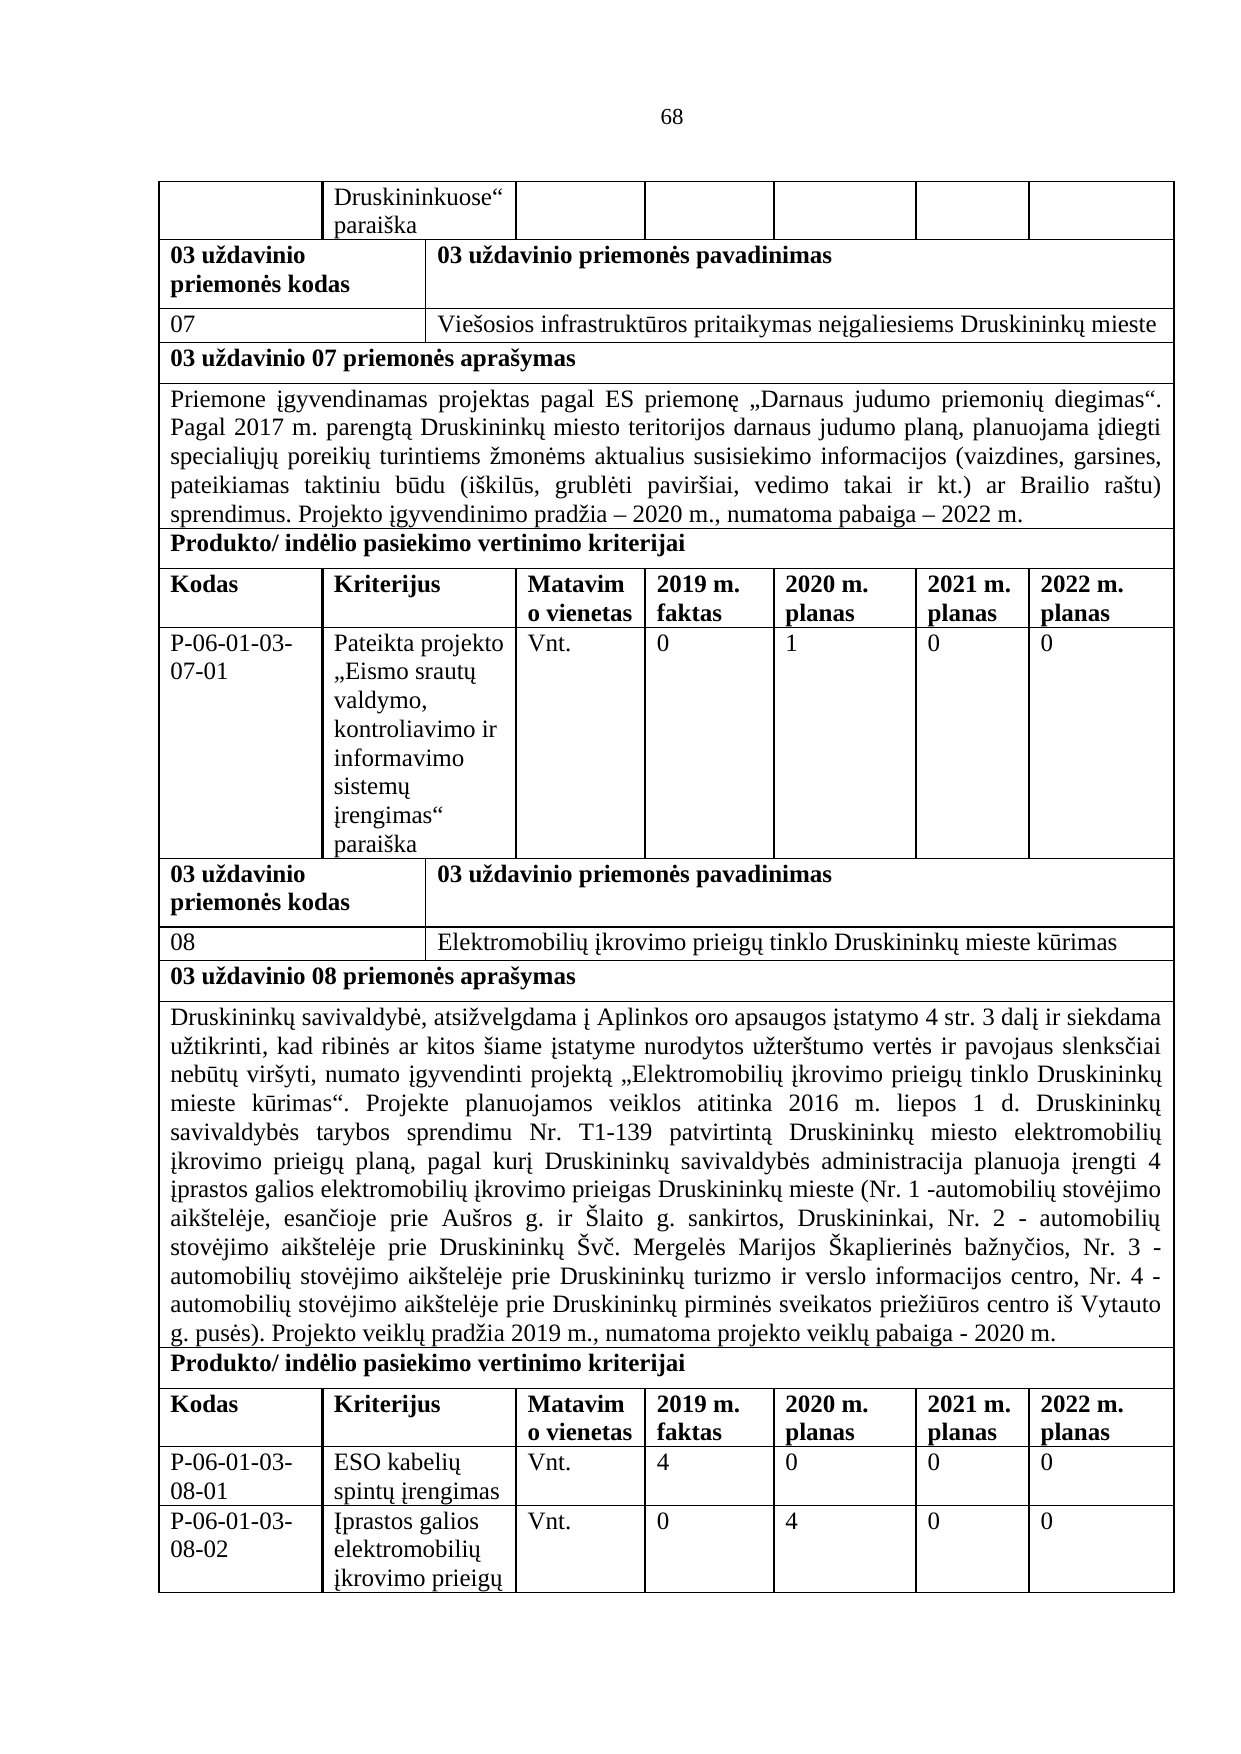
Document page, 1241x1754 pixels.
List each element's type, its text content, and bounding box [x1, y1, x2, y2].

table_cell 03 uždavinio priemonės kodas [160, 240, 425, 308]
table_cell Įprastos galios elektromobilių įkrovimo prieigų [324, 1506, 515, 1592]
table_cell 2020 m. planas [775, 1389, 915, 1446]
table_cell 0 [917, 1506, 1028, 1592]
table_cell Elektromobilių įkrovimo prieigų tinklo Druskininkų mieste kūrimas [426, 928, 1173, 960]
table_cell Druskininkuose“ paraiška [324, 182, 515, 239]
table_cell Druskininkų savivaldybė, atsižvelgdama į Aplinkos oro apsaugos įstatymo 4 str. 3 dalį ir siekdama užtikrinti, kad ribinės ar kitos šiame įstatyme nurodytos užterštumo vertės ir pavojaus slenksčiai nebūtų viršyti, numato įgyvendinti projektą „Elektromobilių įkrovimo prieigų tinklo Druskininkų mieste kūrimas“. Projekte planuojamos veiklos atitinka 2016 m. liepos 1 d. Druskininkų savivaldybės tarybos sprendimu Nr. T1-139 patvirtintą Druskininkų miesto elektromobilių įkrovimo prieigų planą, pagal kurį Druskininkų savivaldybės administracija planuoja įrengti 4 įprastos galios elektromobilių įkrovimo prieigas Druskininkų mieste (Nr. 1 -automobilių stovėjimo aikštelėje, esančioje prie Aušros g. ir Šlaito g. sankirtos, Druskininkai, Nr. 2 - automobilių stovėjimo aikštelėje prie Druskininkų Švč. Mergelės Marijos Škaplierinės bažnyčios, Nr. 3 - automobilių stovėjimo aikštelėje prie Druskininkų turizmo ir verslo informacijos centro, Nr. 4 - automobilių stovėjimo aikštelėje prie Druskininkų pirminės sveikatos priežiūros centro iš Vytauto g. pusės). Projekto veiklų pradžia 2019 m., numatoma projekto veiklų pabaiga - 2020 m. [160, 1002, 1173, 1347]
table_cell Kriterijus [324, 1389, 515, 1446]
table_cell 03 uždavinio 08 priemonės aprašymas [160, 961, 1173, 1001]
table_cell 2020 m. planas [775, 569, 915, 627]
table_cell 2019 m. faktas [646, 1389, 773, 1446]
table_cell Kodas [160, 569, 321, 627]
table_cell 07 [160, 309, 425, 342]
table_cell [917, 182, 1028, 239]
table_cell 03 uždavinio priemonės pavadinimas [426, 859, 1173, 926]
table_cell 0 [917, 628, 1028, 858]
table_cell 0 [775, 1447, 915, 1505]
table_cell 1 [775, 628, 915, 858]
table_cell 0 [917, 1447, 1028, 1505]
table_cell P-06-01-03-07-01 [160, 628, 321, 858]
table_cell 2022 m. planas [1030, 1389, 1173, 1446]
table_cell Vnt. [517, 1447, 644, 1505]
table_cell Priemone įgyvendinamas projektas pagal ES priemonę „Darnaus judumo priemonių diegimas“. Pagal 2017 m. parengtą Druskininkų miesto teritorijos darnaus judumo planą, planuojama įdiegti specialiųjų poreikių turintiems žmonėms aktualius susisiekimo informacijos (vaizdines, garsines, pateikiamas taktiniu būdu (iškilūs, grublėti paviršiai, vedimo takai ir kt.) ar Brailio raštu) sprendimus. Projekto įgyvendinimo pradžia – 2020 m., numatoma pabaiga – 2022 m. [160, 384, 1173, 527]
table_cell 2022 m. planas [1030, 569, 1173, 627]
table_cell Produkto/ indėlio pasiekimo vertinimo kriterijai [160, 529, 1173, 568]
table_cell P-06-01-03-08-02 [160, 1506, 321, 1592]
table_cell 0 [1030, 1447, 1173, 1505]
table_cell [775, 182, 915, 239]
table_cell Matavimo vienetas [517, 569, 644, 627]
table_cell 03 uždavinio 07 priemonės aprašymas [160, 343, 1173, 383]
table_cell 03 uždavinio priemonės pavadinimas [426, 240, 1173, 308]
table_cell Kriterijus [324, 569, 515, 627]
table_cell Vnt. [517, 1506, 644, 1592]
table_cell 0 [646, 1506, 773, 1592]
table_cell Pateikta projekto „Eismo srautų valdymo, kontroliavimo ir informavimo sistemų įrengimas“ paraiška [324, 628, 515, 858]
table_cell 0 [646, 628, 773, 858]
table_cell 08 [160, 928, 425, 960]
table_cell ESO kabelių spintų įrengimas [324, 1447, 515, 1505]
table_cell 03 uždavinio priemonės kodas [160, 859, 425, 926]
table_cell Matavimo vienetas [517, 1389, 644, 1446]
table_cell Kodas [160, 1389, 321, 1446]
table_cell [1030, 182, 1173, 239]
table_cell 0 [1030, 628, 1173, 858]
table_cell Produkto/ indėlio pasiekimo vertinimo kriterijai [160, 1348, 1173, 1388]
table_cell 2021 m. planas [917, 569, 1028, 627]
table_cell 4 [775, 1506, 915, 1592]
table_cell [646, 182, 773, 239]
table_cell 4 [646, 1447, 773, 1505]
table_cell 2019 m. faktas [646, 569, 773, 627]
table_cell 0 [1030, 1506, 1173, 1592]
table_cell [517, 182, 644, 239]
table_cell Viešosios infrastruktūros pritaikymas neįgaliesiems Druskininkų mieste [426, 309, 1173, 342]
table_cell Vnt. [517, 628, 644, 858]
table_cell 2021 m. planas [917, 1389, 1028, 1446]
table_cell P-06-01-03-08-01 [160, 1447, 321, 1505]
table_cell [160, 182, 321, 239]
